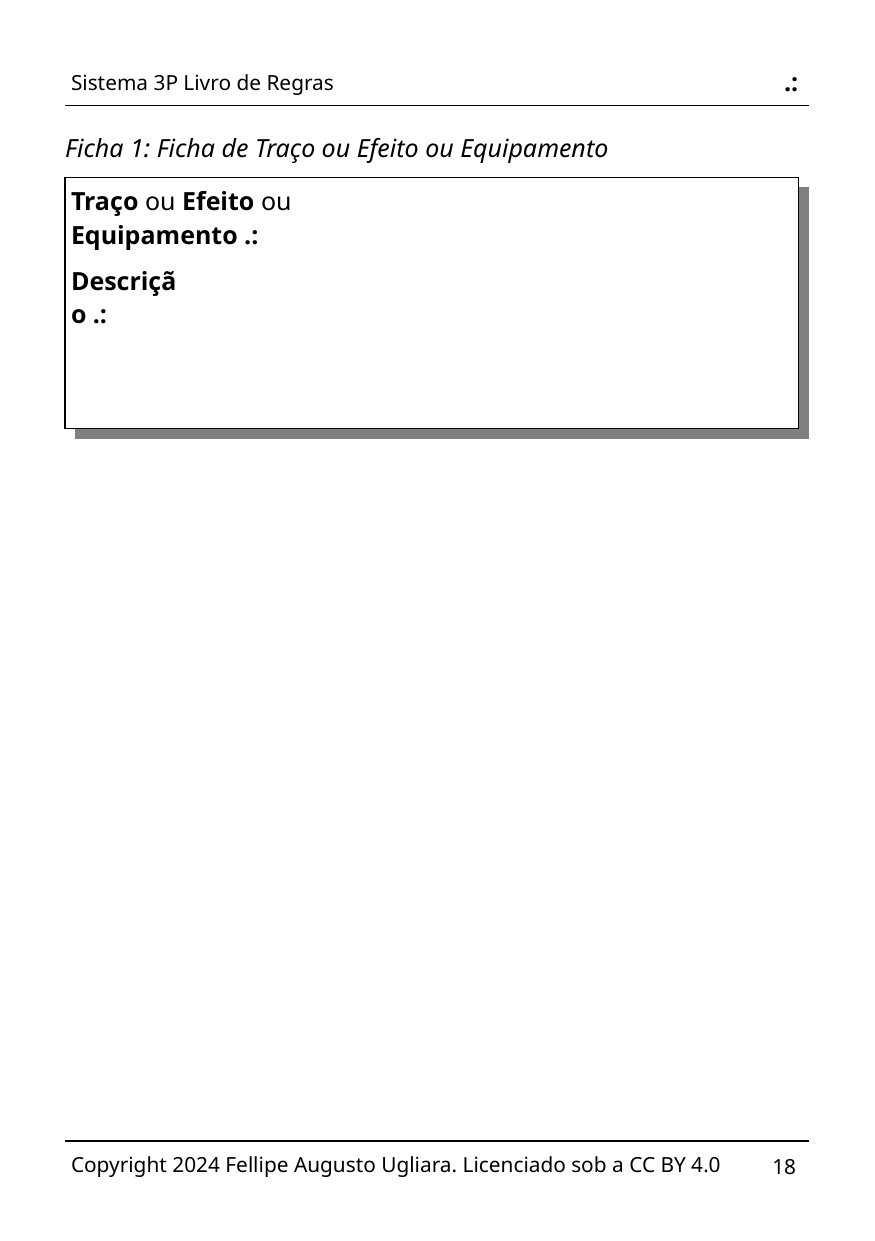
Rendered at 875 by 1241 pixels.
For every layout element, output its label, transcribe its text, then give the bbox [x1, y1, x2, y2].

text Ficha 1: Ficha de Traço ou Efeito ou Equipamento [65, 130, 809, 164]
table_header Traço ou Efeito ou Equipamento .: [66, 178, 426, 257]
table_cell Descrição .: [66, 258, 196, 337]
table_header [426, 178, 798, 257]
table_cell [66, 337, 798, 382]
table_cell [196, 258, 798, 337]
table_cell [66, 383, 798, 428]
